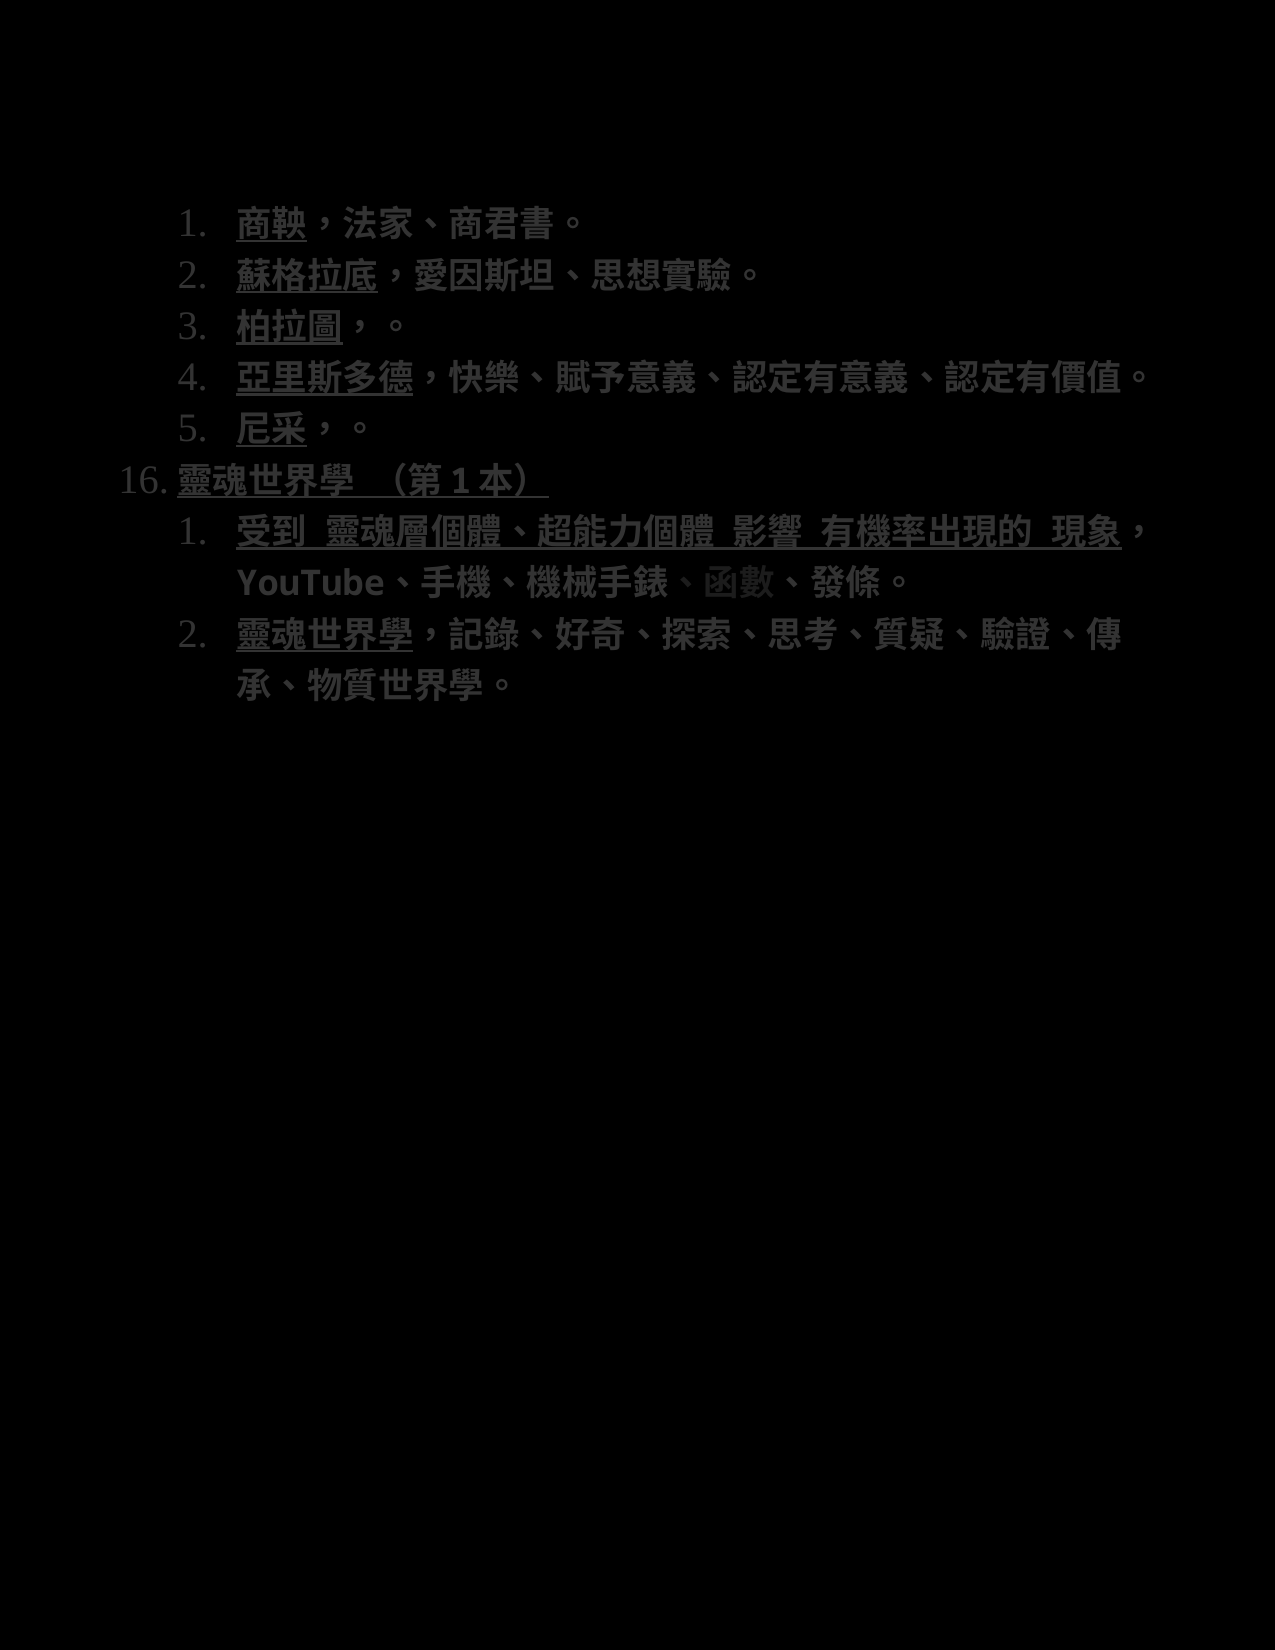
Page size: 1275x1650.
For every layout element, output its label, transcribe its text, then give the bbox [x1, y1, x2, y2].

list 靈魂世界學，記錄、好奇、探索、思考、質疑、驗證、傳承、物質世界學。 [177, 606, 1157, 708]
list 蘇格拉底，愛因斯坦、思想實驗。 [177, 247, 1157, 298]
list 柏拉圖，。 [177, 298, 1157, 349]
list 商鞅，法家、商君書。 [177, 196, 1157, 247]
list 靈魂世界學 （第1本） [118, 452, 1157, 503]
list 尼采，。 [177, 401, 1157, 452]
list 亞里斯多德，快樂、賦予意義、認定有意義、認定有價值。 [177, 349, 1157, 401]
list 受到 靈魂層個體、超能力個體 影響 有機率出現的 現象，YouTube、手機、機械手錶、函數、發條。 [177, 503, 1157, 606]
